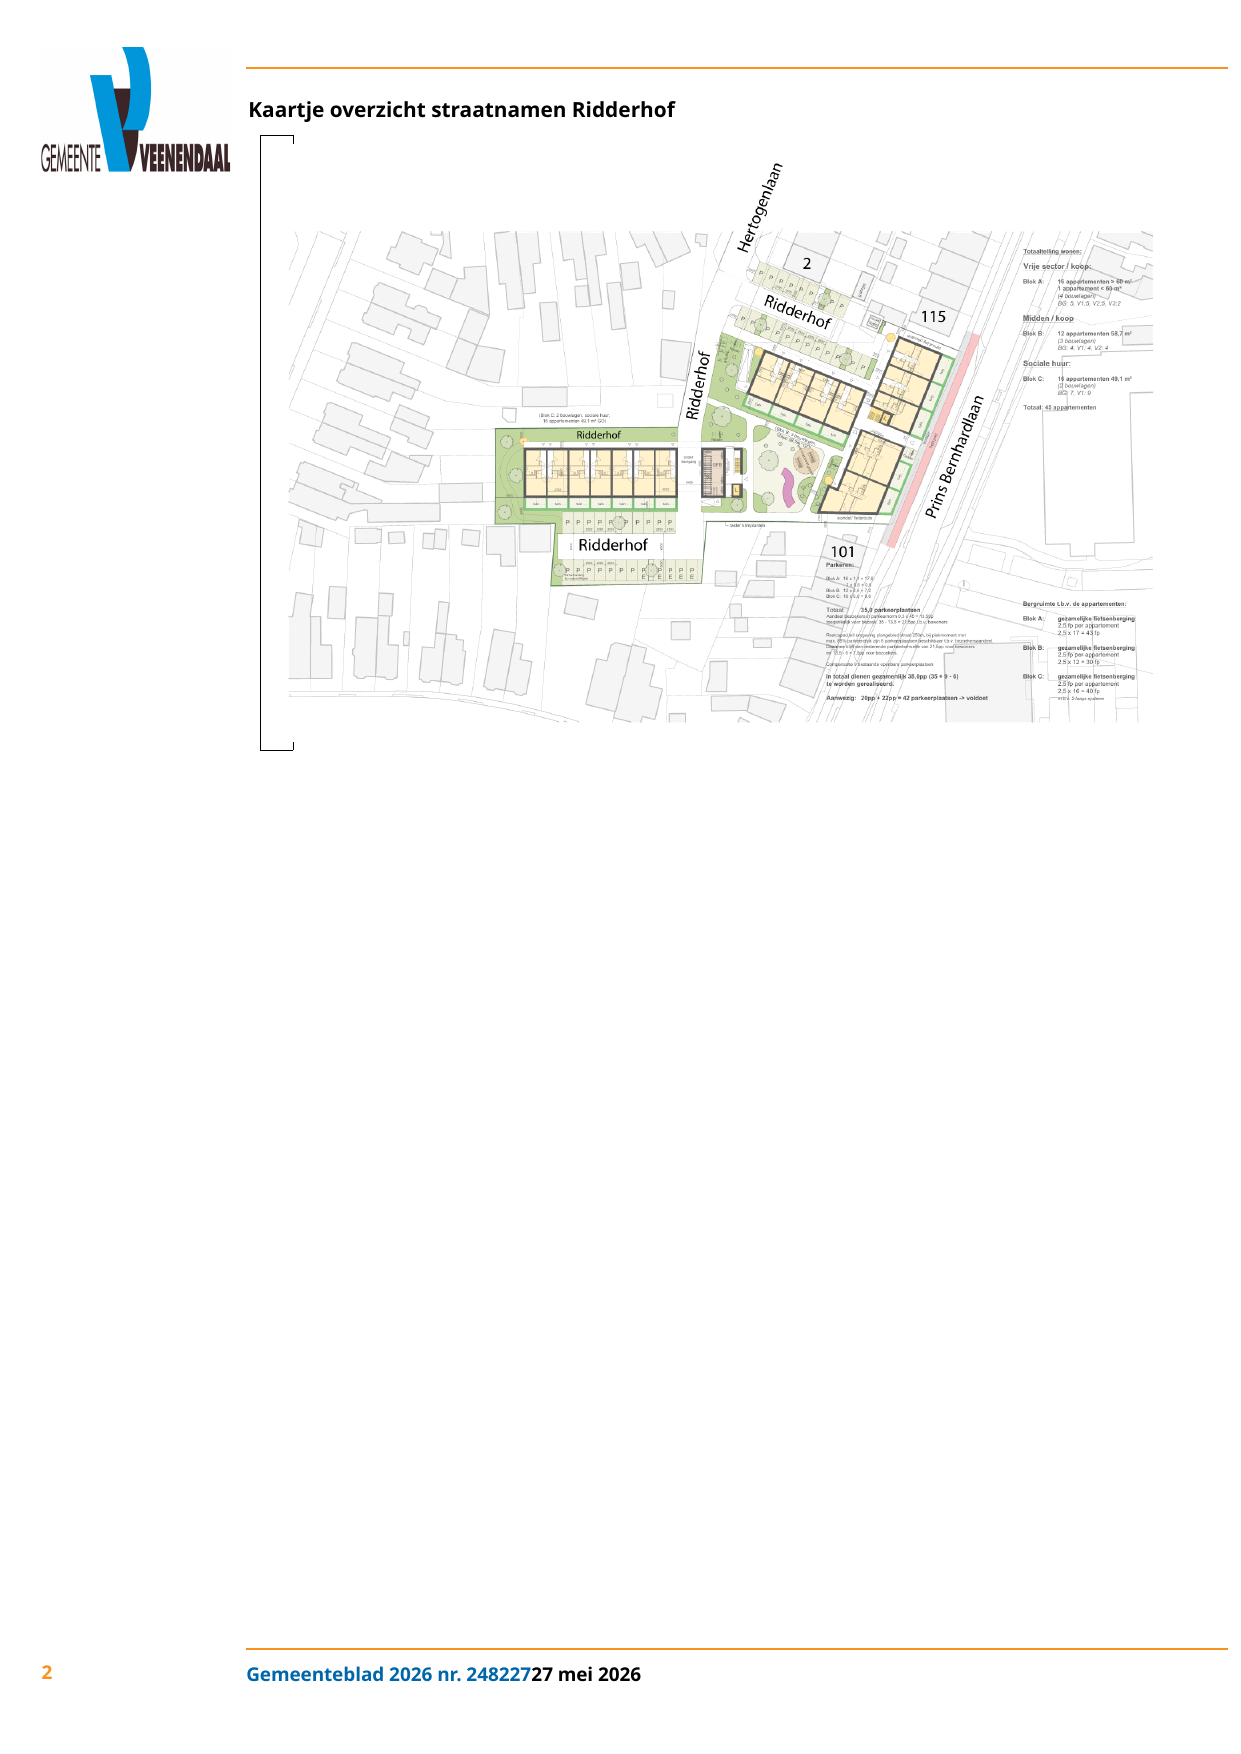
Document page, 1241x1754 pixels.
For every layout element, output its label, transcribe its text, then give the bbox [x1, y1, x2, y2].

text Kaartje overzicht straatnamen Ridderhof [248, 95, 1152, 123]
picture [268, 144, 1173, 742]
picture [123, 47, 231, 172]
picture [41, 47, 130, 172]
